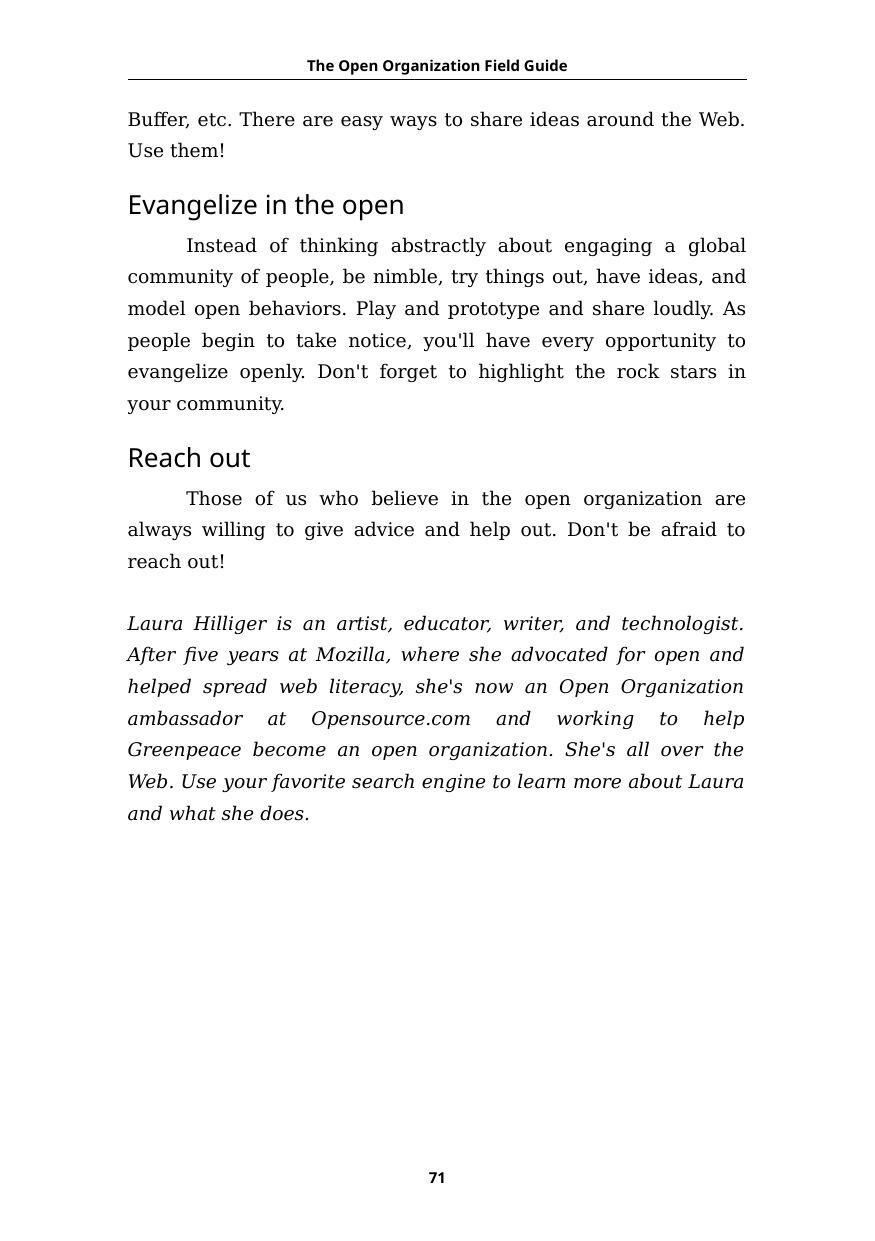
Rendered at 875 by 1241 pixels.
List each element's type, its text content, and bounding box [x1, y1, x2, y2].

subtitle Evangelize in the open [127, 186, 747, 222]
text Buffer, etc. There are easy ways to share ideas around the Web. Use them! [127, 108, 747, 162]
text Instead of thinking abstractly about engaging a global community of people, be nimble, try things out, have ideas, and model open behaviors. Play and prototype and share loudly. As people begin to take notice, you'll have every opportunity to evangelize openly. Don't forget to highlight the rock stars in your community. [127, 235, 747, 415]
text Laura Hilliger is an artist, educator, writer, and technologist. After five years at Mozilla, where she advocated for open and helped spread web literacy, she's now an Open Organization ambassador at Opensource.com and working to help Greenpeace become an open organization. She's all over the Web. Use your favorite search engine to learn more about Laura and what she does. [127, 612, 747, 824]
text Those of us who believe in the open organization are always willing to give advice and help out. Don't be afraid to reach out! [127, 487, 747, 573]
subtitle Reach out [127, 439, 747, 475]
